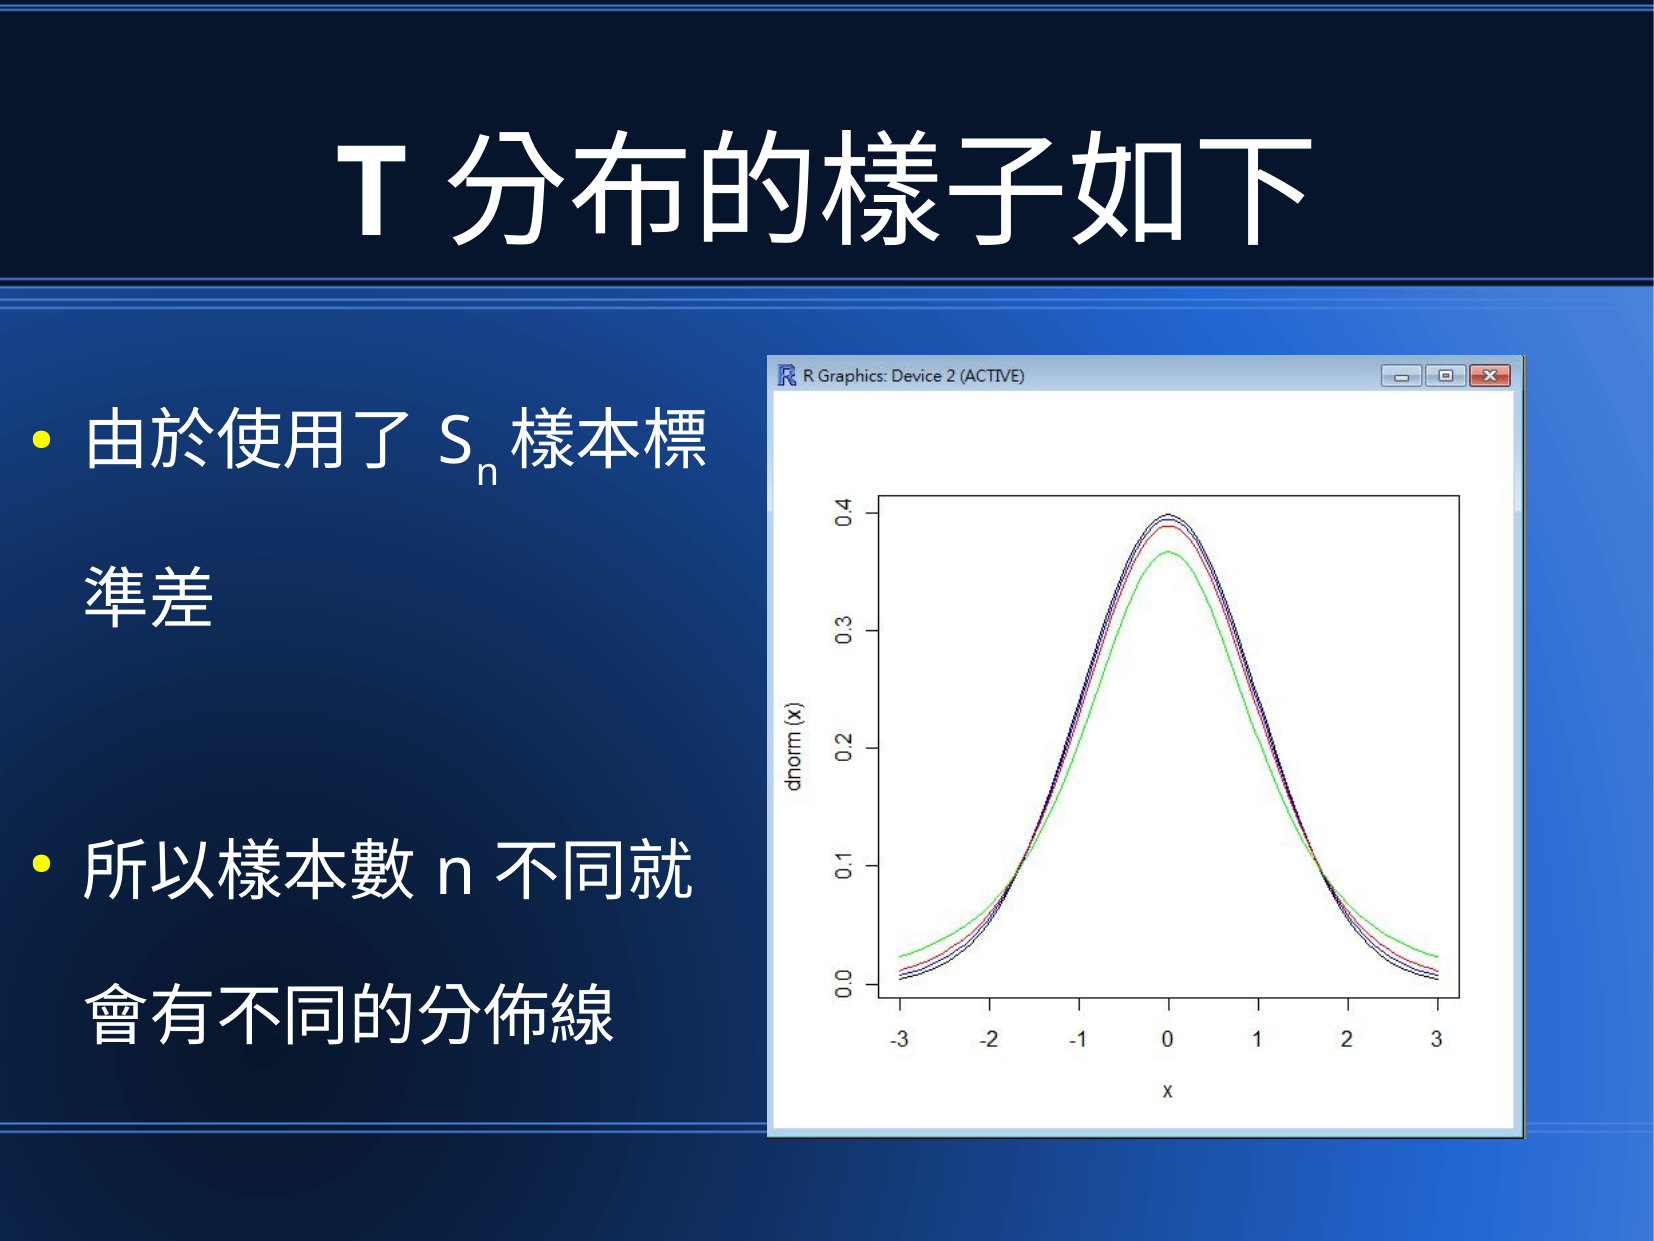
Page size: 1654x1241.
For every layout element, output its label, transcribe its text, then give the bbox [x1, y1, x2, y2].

title T分布的樣子如下 [82, 106, 1571, 257]
picture [0, 0, 1654, 1241]
list 由於使用了Sn樣本標準差 所以樣本數n不同就會有不同的分佈線 [11, 330, 733, 1241]
